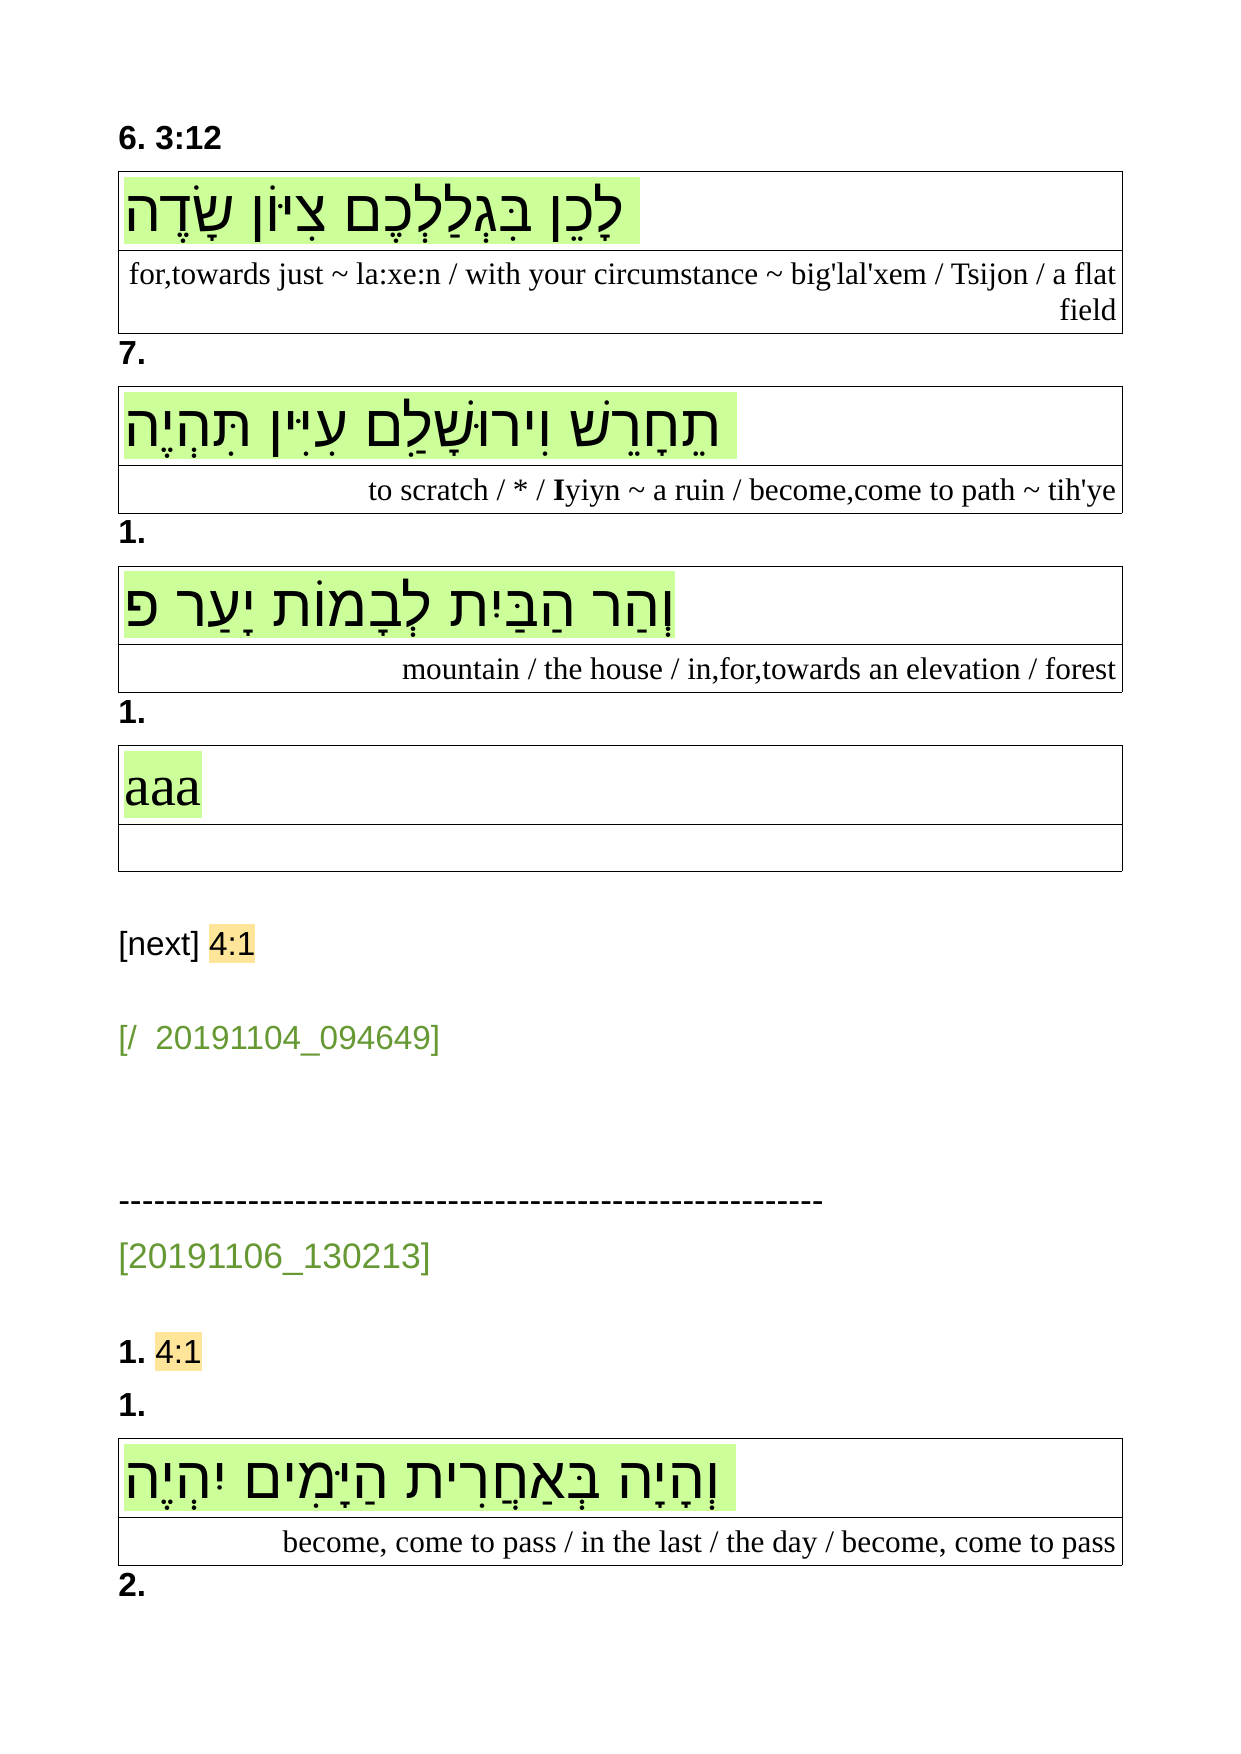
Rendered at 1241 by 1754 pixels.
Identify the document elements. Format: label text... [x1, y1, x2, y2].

table_header aaa [119, 746, 1122, 823]
text 6. 3:12 [118, 118, 1122, 157]
table_header וְהַר הַבַּיִת לְבָמוֹת יָעַר פ [119, 567, 1122, 644]
text 7. [118, 334, 1122, 372]
table_cell mountain / the house / in,for,towards an elevation / forest [119, 645, 1122, 692]
text 1. [118, 693, 1122, 730]
text 1. [118, 514, 1122, 551]
table_header וְהָיָה בְּאַחֲרִית הַיָּמִים יִהְיֶה [119, 1439, 1122, 1517]
table_cell for,towards just ~ la:xe:n / with your circumstance ~ big'lal'xem / Tsijon / a flat field [119, 251, 1122, 333]
table_header לָכֵן בִּגְלַלְכֶם צִיּוֹן שָׂדֶה [119, 172, 1122, 250]
text 2. [118, 1566, 1122, 1603]
text [20191106_130213] [118, 1235, 1122, 1276]
text [next] 4:1 [118, 924, 1122, 963]
table_cell to scratch / * / Iyiyn ~ a ruin / become,come to path ~ tih'ye [119, 466, 1122, 512]
table_header תֵחָרֵשׁ וִירוּשָׁלִַם עִיִּין תִּהְיֶה [119, 387, 1122, 465]
text ------------------------------------------------------------ [118, 1179, 1122, 1219]
text 1. 4:1 [118, 1332, 1122, 1371]
table_cell become, come to pass / in the last / the day / become, come to pass [119, 1518, 1122, 1564]
text 1. [118, 1385, 1122, 1424]
text [/ 20191104_094649] [118, 1018, 1122, 1057]
table_cell [119, 825, 1122, 871]
